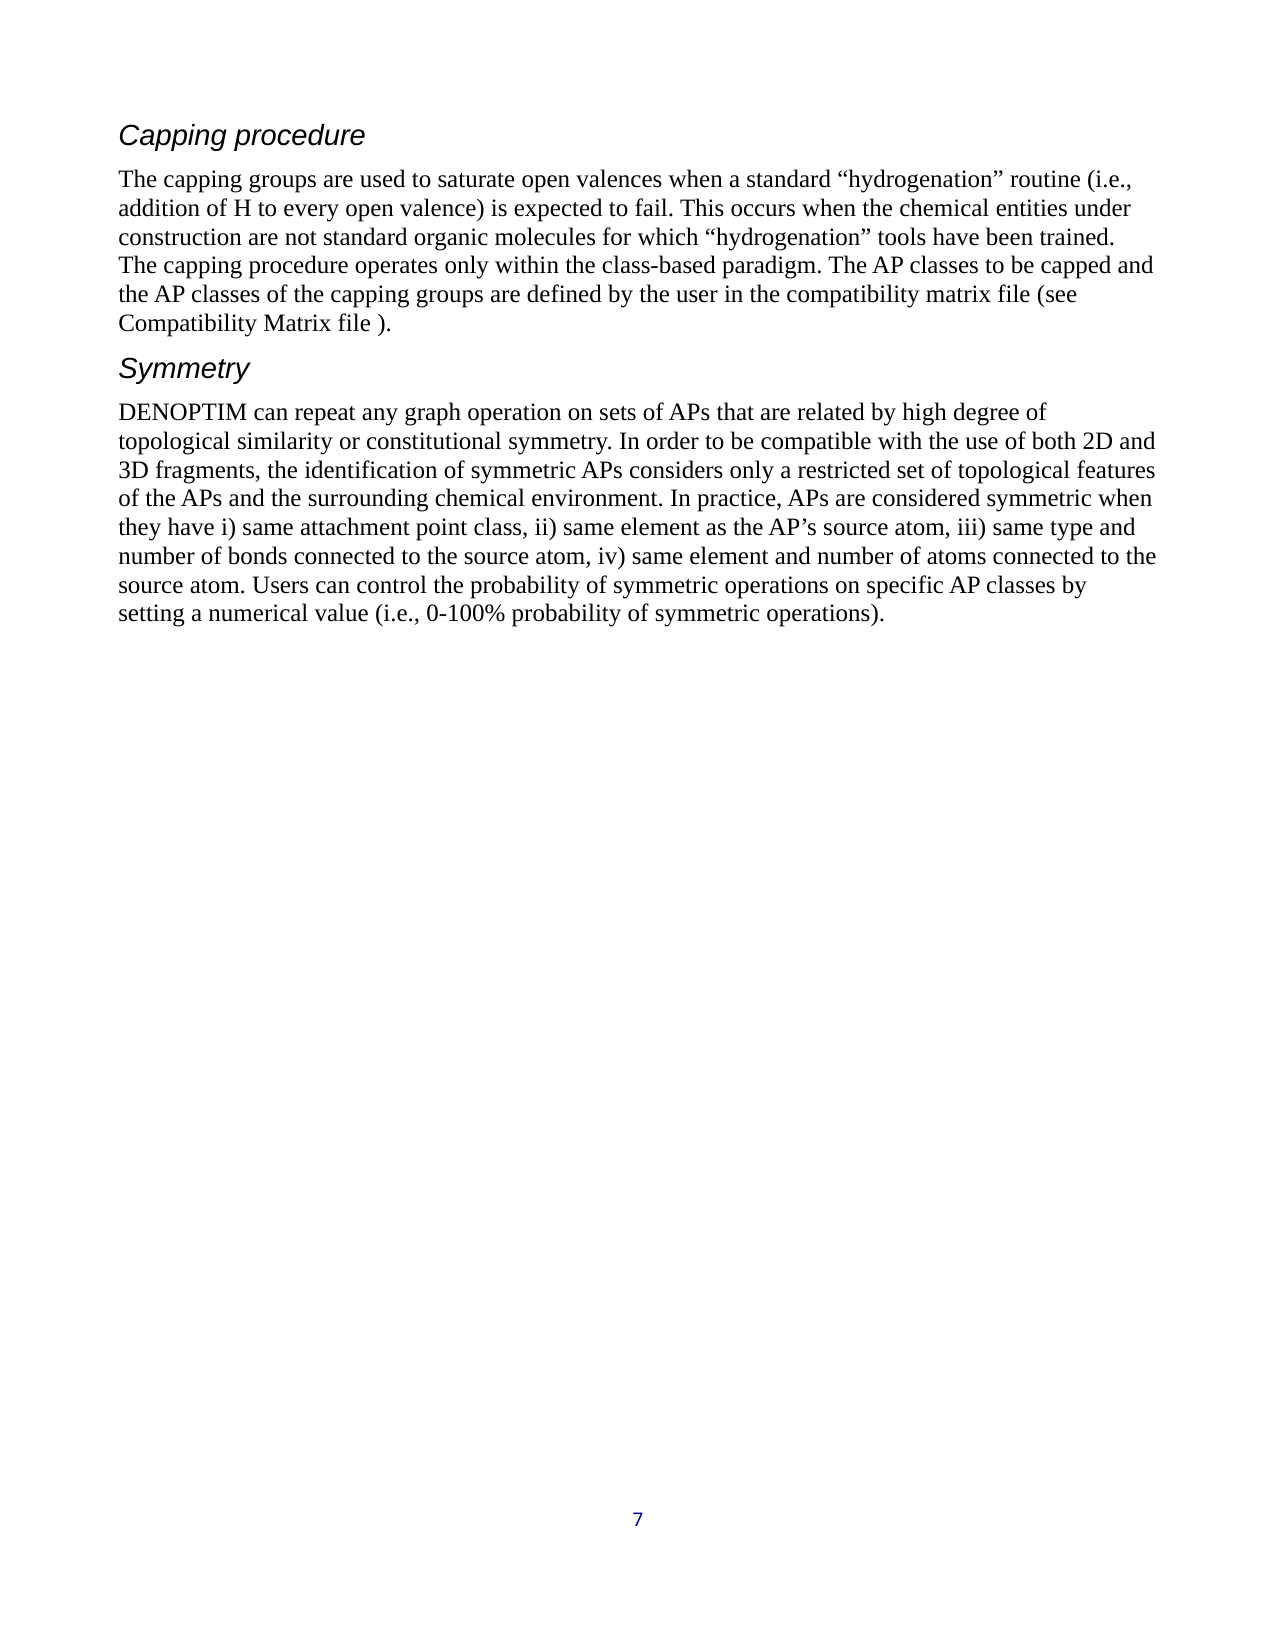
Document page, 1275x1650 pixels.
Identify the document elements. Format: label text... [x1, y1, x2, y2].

text DENOPTIM can repeat any graph operation on sets of APs that are related by high degree of topological similarity or constitutional symmetry. In order to be compatible with the use of both 2D and 3D fragments, the identification of symmetric APs considers only a restricted set of topological features of the APs and the surrounding chemical environment. In practice, APs are considered symmetric when they have i) same attachment point class, ii) same element as the AP’s source atom, iii) same type and number of bonds connected to the source atom, iv) same element and number of atoms connected to the source atom. Users can control the probability of symmetric operations on specific AP classes by setting a numerical value (i.e., 0-100% probability of symmetric operations). [118, 397, 1157, 627]
subtitle Symmetry [118, 351, 1157, 385]
text The capping groups are used to saturate open valences when a standard “hydrogenation” routine (i.e., addition of H to every open valence) is expected to fail. This occurs when the chemical entities under construction are not standard organic molecules for which “hydrogenation” tools have been trained. The capping procedure operates only within the class-based paradigm. The AP classes to be capped and the AP classes of the capping groups are defined by the user in the compatibility matrix file (see Compatibility Matrix file ). [118, 164, 1157, 337]
subtitle Capping procedure [118, 118, 1157, 152]
